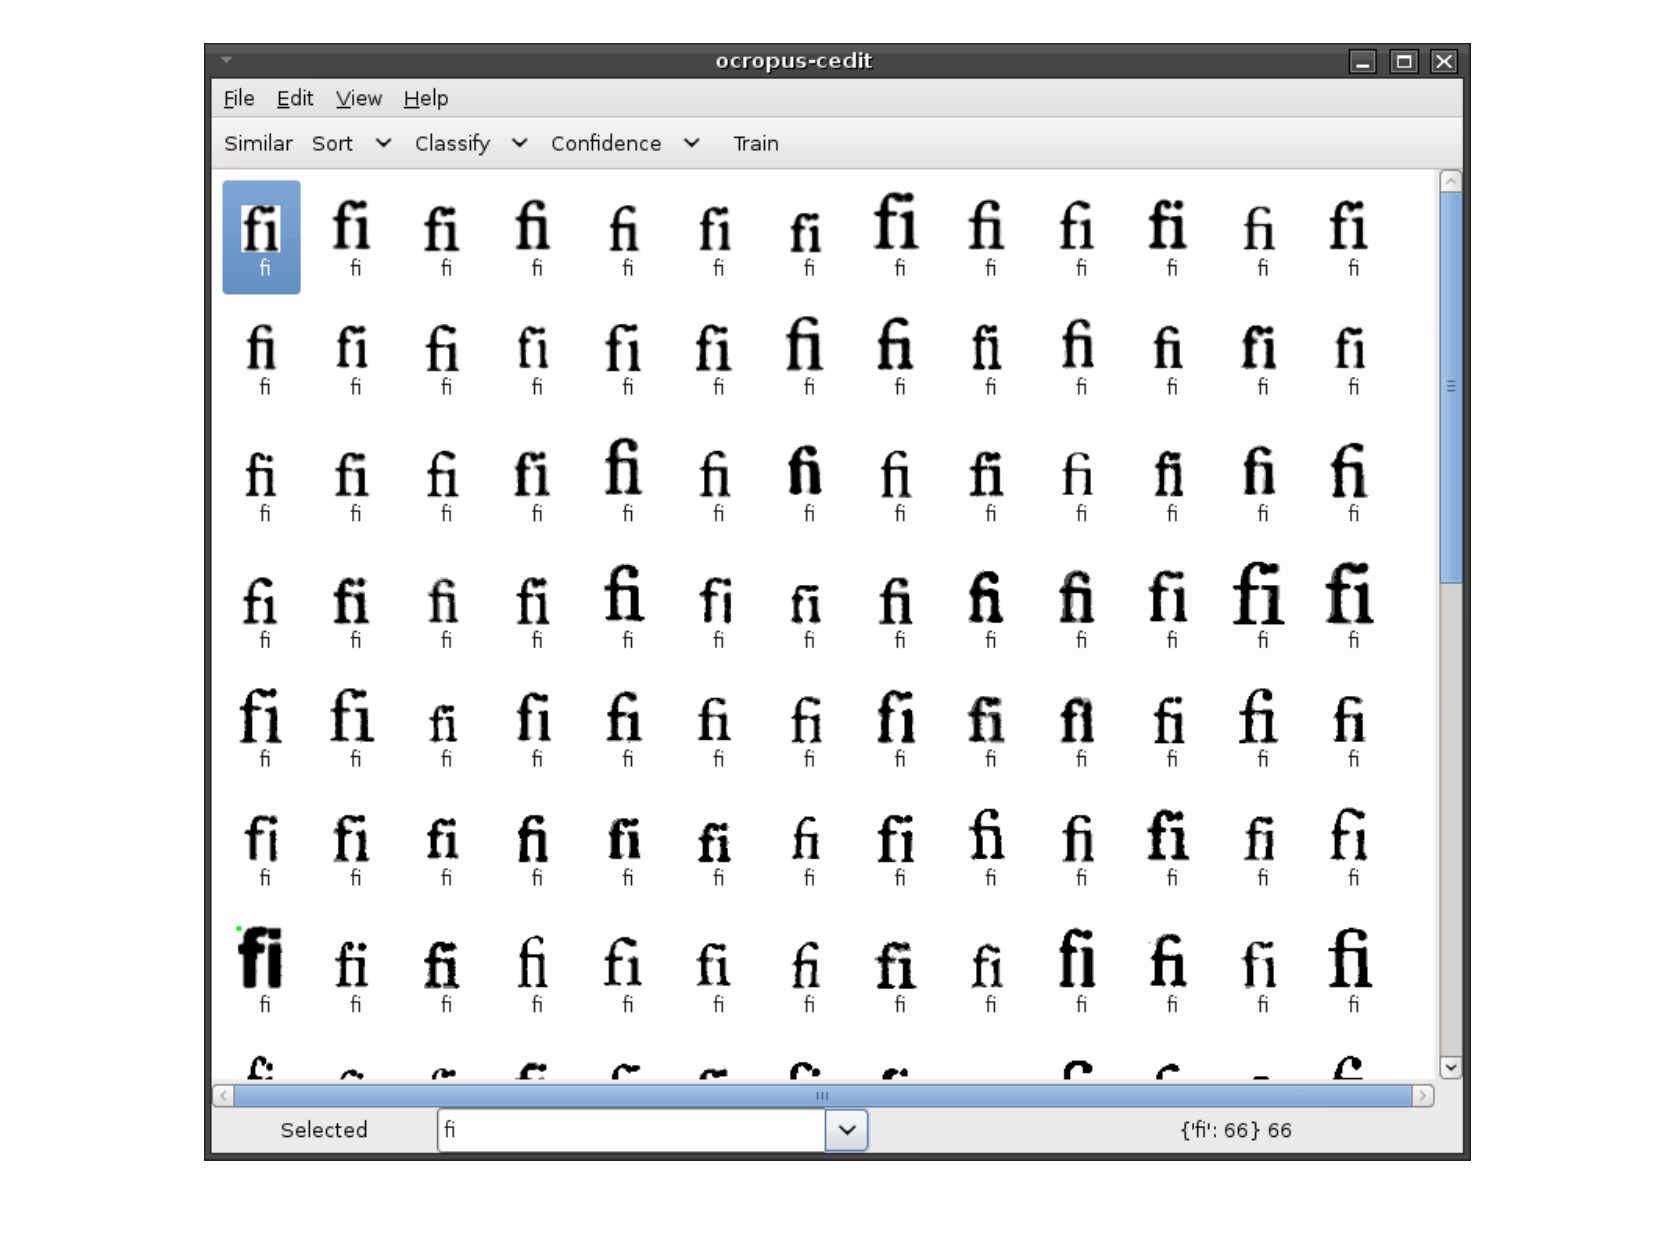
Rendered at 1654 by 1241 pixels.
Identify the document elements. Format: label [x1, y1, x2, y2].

picture [204, 43, 1471, 1161]
